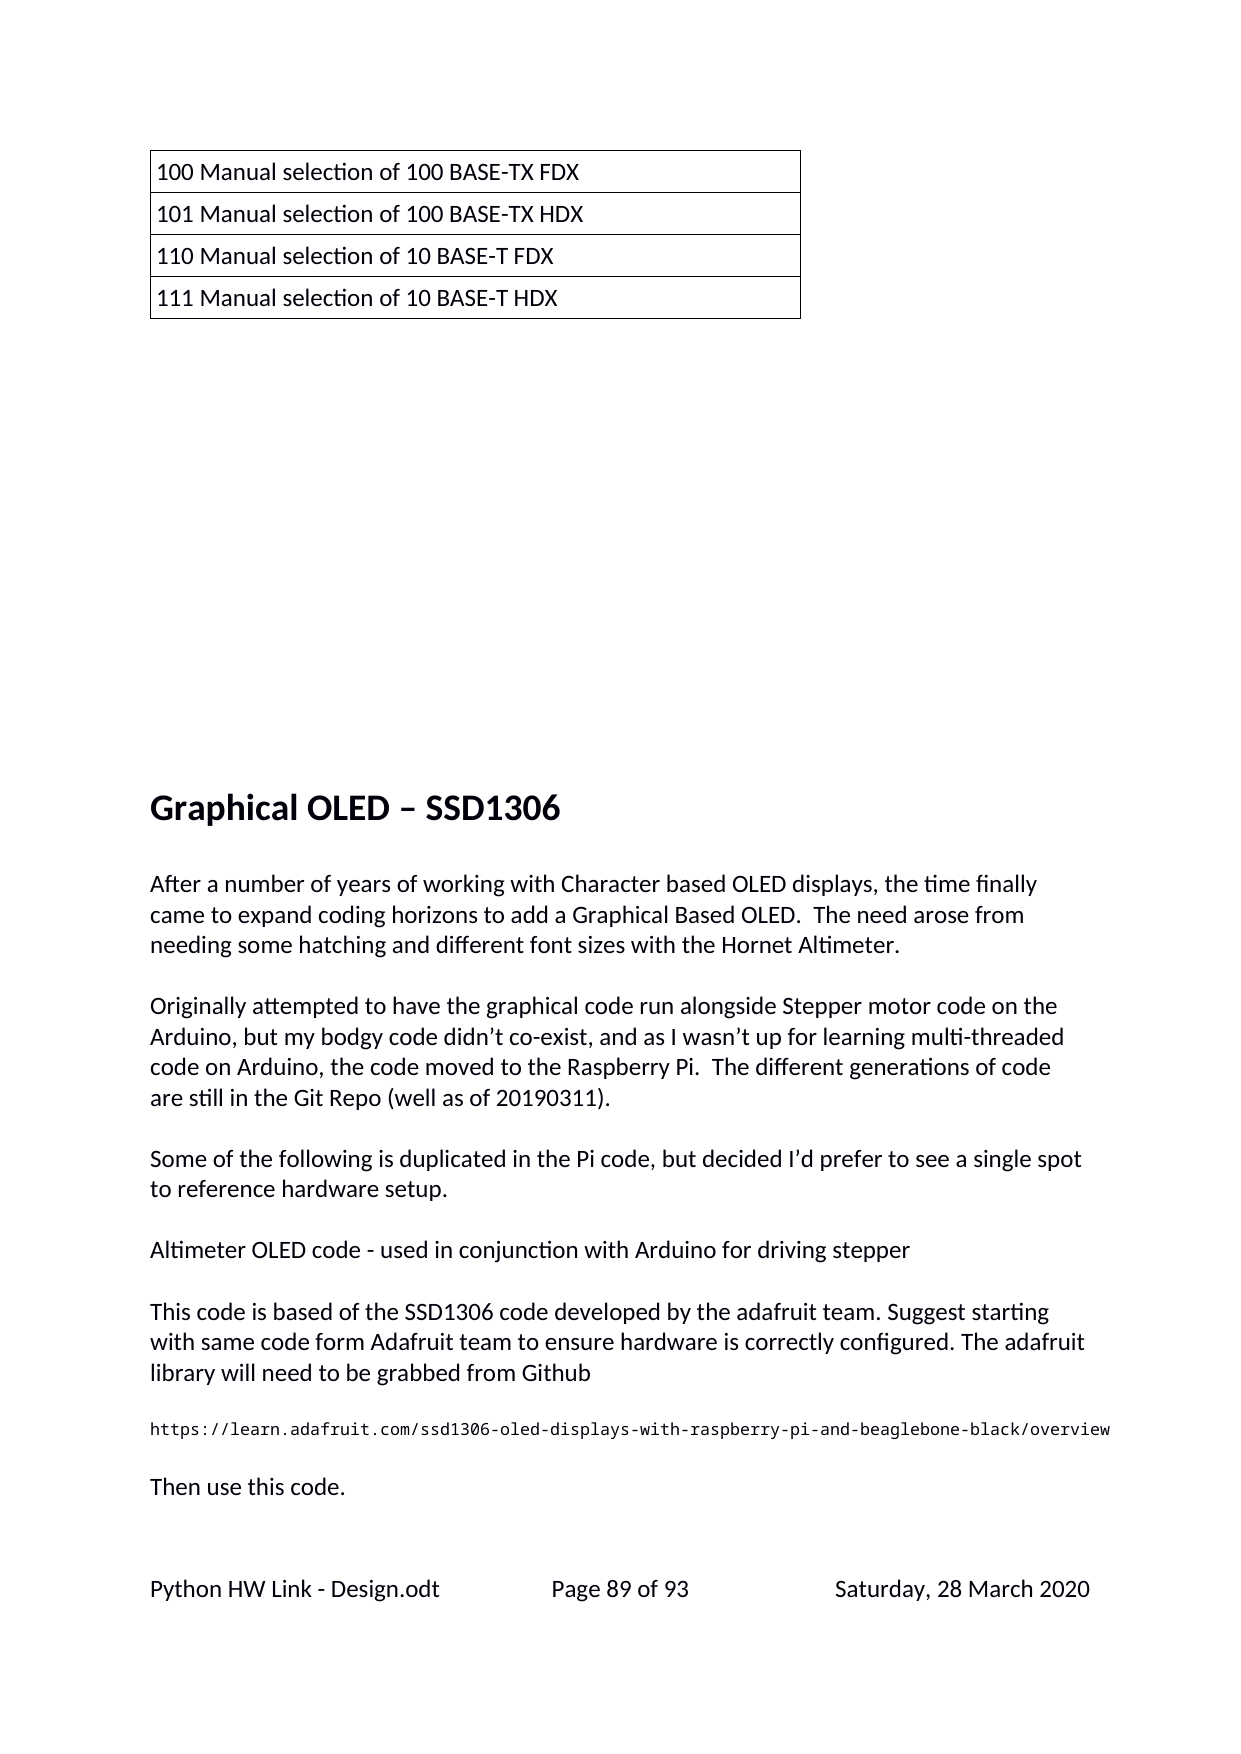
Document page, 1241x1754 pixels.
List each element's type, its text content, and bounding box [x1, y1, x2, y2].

table_cell 110 Manual selection of 10 BASE-T FDX [151, 235, 800, 276]
text Originally attempted to have the graphical code run alongside Stepper motor code on the Arduino, but my bodgy code didn’t co-exist, and as I wasn’t up for learning multi-threaded code on Arduino, the code moved to the Raspberry Pi. The different generations of code are still in the Git Repo (well as of 20190311). [150, 990, 1090, 1112]
text Some of the following is duplicated in the Pi code, but decided I’d prefer to see a single spot to reference hardware setup. [150, 1143, 1090, 1204]
table_cell 111 Manual selection of 10 BASE-T HDX [151, 277, 800, 318]
text Then use this code. [150, 1471, 1090, 1501]
table_cell 100 Manual selection of 100 BASE-TX FDX [151, 151, 800, 192]
text Altimeter OLED code - used in conjunction with Arduino for driving stepper [150, 1234, 1090, 1265]
subtitle Graphical OLED – SSD1306 [150, 784, 1090, 829]
text This code is based of the SSD1306 code developed by the adafruit team. Suggest starting with same code form Adafruit team to ensure hardware is correctly configured. The adafruit library will need to be grabbed from Github [150, 1296, 1090, 1387]
table_cell 101 Manual selection of 100 BASE-TX HDX [151, 193, 800, 234]
text https://learn.adafruit.com/ssd1306-oled-displays-with-raspberry-pi-and-beaglebone-black/overview [150, 1418, 1149, 1440]
text After a number of years of working with Character based OLED displays, the time finally came to expand coding horizons to add a Graphical Based OLED. The need arose from needing some hatching and different font sizes with the Hornet Altimeter. [150, 868, 1090, 960]
